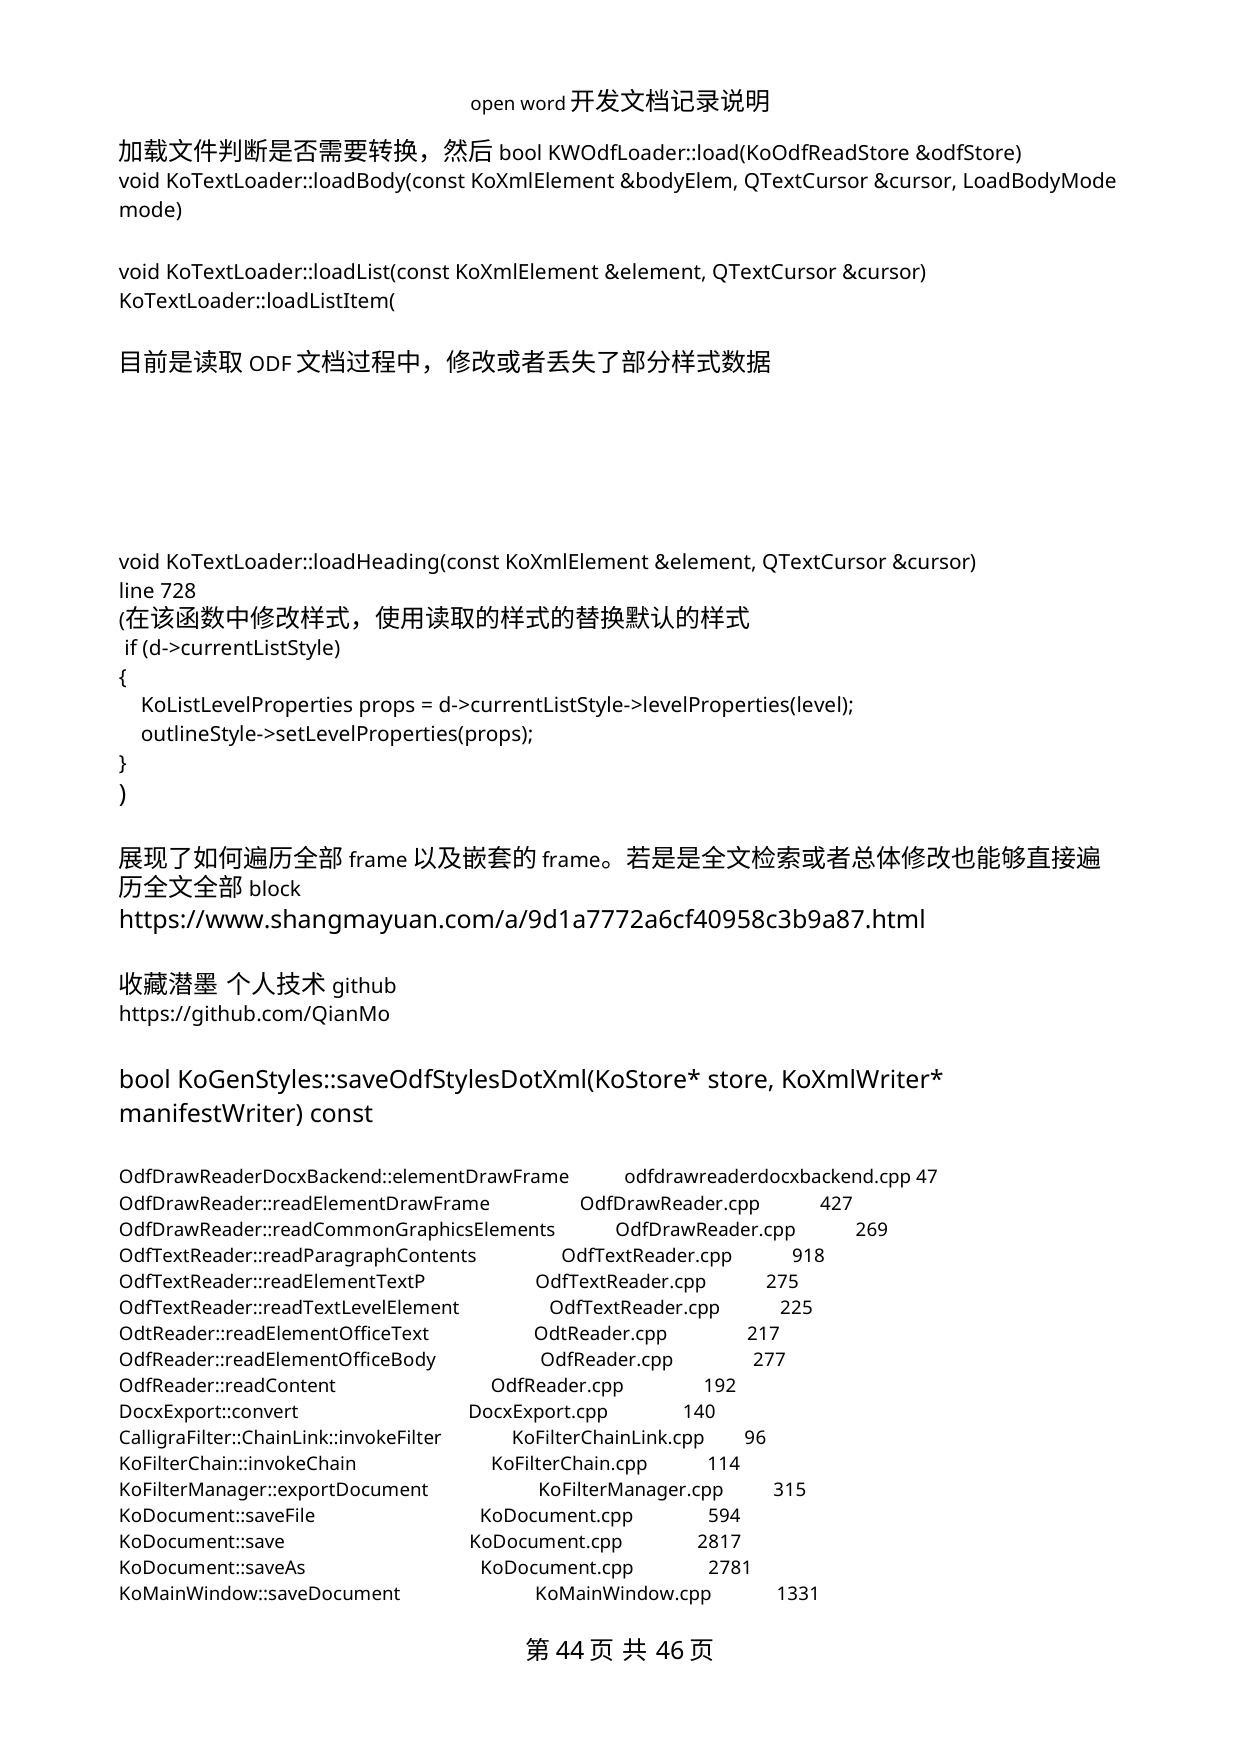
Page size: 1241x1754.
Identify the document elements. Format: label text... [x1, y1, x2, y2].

text https://www.shangmayuan.com/a/9d1a7772a6cf40958c3b9a87.html [119, 902, 1121, 936]
text CalligraFilter::ChainLink::invokeFilter KoFilterChainLink.cpp 96 [119, 1424, 1121, 1450]
text DocxExport::convert DocxExport.cpp 140 [119, 1398, 1121, 1424]
text 目前是读取ODF文档过程中，修改或者丢失了部分样式数据 [119, 348, 1121, 377]
text KoDocument::saveAs KoDocument.cpp 2781 [119, 1554, 1121, 1580]
text KoDocument::saveFile KoDocument.cpp 594 [119, 1502, 1121, 1528]
text KoMainWindow::saveDocument KoMainWindow.cpp 1331 [119, 1580, 1121, 1606]
text 收藏潜墨 个人技术github [119, 970, 1121, 999]
text 展现了如何遍历全部frame以及嵌套的frame。若是是全文检索或者总体修改也能够直接遍历全文全部block [119, 844, 1121, 902]
text OdfDrawReader::readElementDrawFrame OdfDrawReader.cpp 427 [119, 1189, 1121, 1216]
text void KoTextLoader::loadHeading(const KoXmlElement &element, QTextCursor &cursor) [119, 547, 1121, 576]
text KoListLevelProperties props = d->currentListStyle->levelProperties(level); [119, 690, 1121, 719]
text 加载文件判断是否需要转换，然后bool KWOdfLoader::load(KoOdfReadStore &odfStore) [119, 137, 1121, 166]
text } [119, 747, 1121, 776]
text (在该函数中修改样式，使用读取的样式的替换默认的样式 [119, 604, 1121, 633]
text void KoTextLoader::loadBody(const KoXmlElement &bodyElem, QTextCursor &cursor, LoadBodyMode mode) [119, 166, 1121, 223]
text bool KoGenStyles::saveOdfStylesDotXml(KoStore* store, KoXmlWriter* manifestWriter) const [119, 1062, 1121, 1129]
text KoDocument::save KoDocument.cpp 2817 [119, 1528, 1121, 1554]
text OdfDrawReaderDocxBackend::elementDrawFrame odfdrawreaderdocxbackend.cpp 47 [119, 1163, 1121, 1189]
text outlineStyle->setLevelProperties(props); [119, 719, 1121, 747]
text KoFilterChain::invokeChain KoFilterChain.cpp 114 [119, 1450, 1121, 1476]
text https://github.com/QianMo [119, 999, 1121, 1028]
text OdfReader::readContent OdfReader.cpp 192 [119, 1372, 1121, 1398]
text OdtReader::readElementOfficeText OdtReader.cpp 217 [119, 1320, 1121, 1346]
text OdfTextReader::readParagraphContents OdfTextReader.cpp 918 [119, 1242, 1121, 1268]
text ) [119, 776, 1121, 810]
text void KoTextLoader::loadList(const KoXmlElement &element, QTextCursor &cursor) [119, 257, 1121, 286]
text OdfTextReader::readElementTextP OdfTextReader.cpp 275 [119, 1268, 1121, 1294]
text KoFilterManager::exportDocument KoFilterManager.cpp 315 [119, 1476, 1121, 1502]
text line 728 [119, 576, 1121, 604]
text KoTextLoader::loadListItem( [119, 286, 1121, 314]
text { [119, 662, 1121, 690]
text OdfReader::readElementOfficeBody OdfReader.cpp 277 [119, 1346, 1121, 1372]
text OdfDrawReader::readCommonGraphicsElements OdfDrawReader.cpp 269 [119, 1216, 1121, 1242]
text if (d->currentListStyle) [119, 633, 1121, 662]
text OdfTextReader::readTextLevelElement OdfTextReader.cpp 225 [119, 1294, 1121, 1320]
